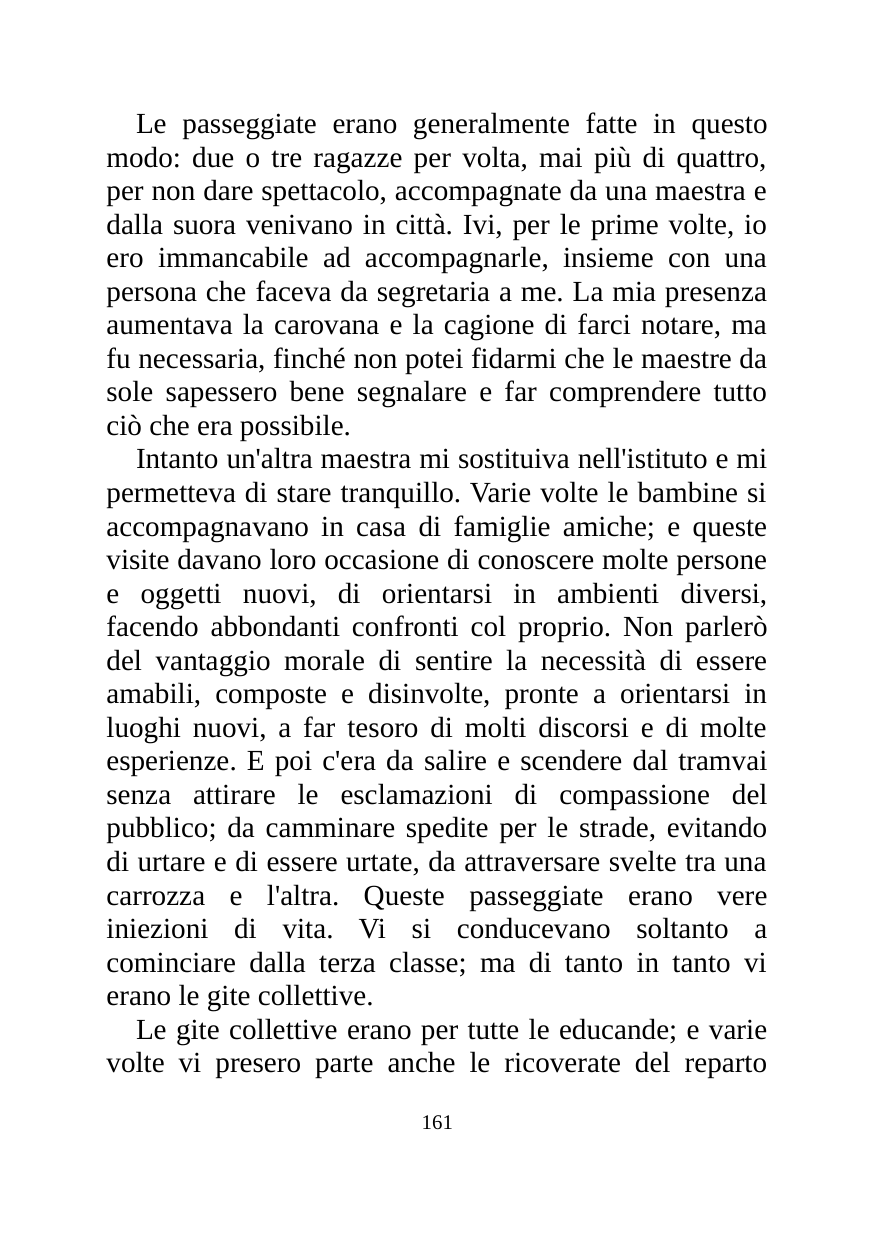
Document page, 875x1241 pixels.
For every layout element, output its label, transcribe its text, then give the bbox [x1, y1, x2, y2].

text Le passeggiate erano generalmente fatte in questo modo: due o tre ragazze per volta, mai più di quattro, per non dare spettacolo, accompagnate da una maestra e dalla suora venivano in città. Ivi, per le prime volte, io ero immancabile ad accompagnarle, insieme con una persona che faceva da segretaria a me. La mia presenza aumentava la carovana e la cagione di farci notare, ma fu necessaria, finché non potei fidarmi che le maestre da sole sapessero bene segnalare e far comprendere tutto ciò che era possibile. [106, 106, 768, 442]
text Intanto un'altra maestra mi sostituiva nell'istituto e mi permetteva di stare tranquillo. Varie volte le bambine si accompagnavano in casa di famiglie amiche; e queste visite davano loro occasione di conoscere molte persone e oggetti nuovi, di orientarsi in ambienti diversi, facendo abbondanti confronti col proprio. Non parlerò del vantaggio morale di sentire la necessità di essere amabili, composte e disinvolte, pronte a orientarsi in luoghi nuovi, a far tesoro di molti discorsi e di molte esperienze. E poi c'era da salire e scendere dal tramvai senza attirare le esclamazioni di compassione del pubblico; da camminare spedite per le strade, evitando di urtare e di essere urtate, da attraversare svelte tra una carrozza e l'altra. Queste passeggiate erano vere iniezioni di vita. Vi si conducevano soltanto a cominciare dalla terza classe; ma di tanto in tanto vi erano le gite collettive. [106, 442, 768, 1012]
text Le gite collettive erano per tutte le educande; e varie volte vi presero parte anche le ricoverate del reparto [106, 1012, 768, 1079]
